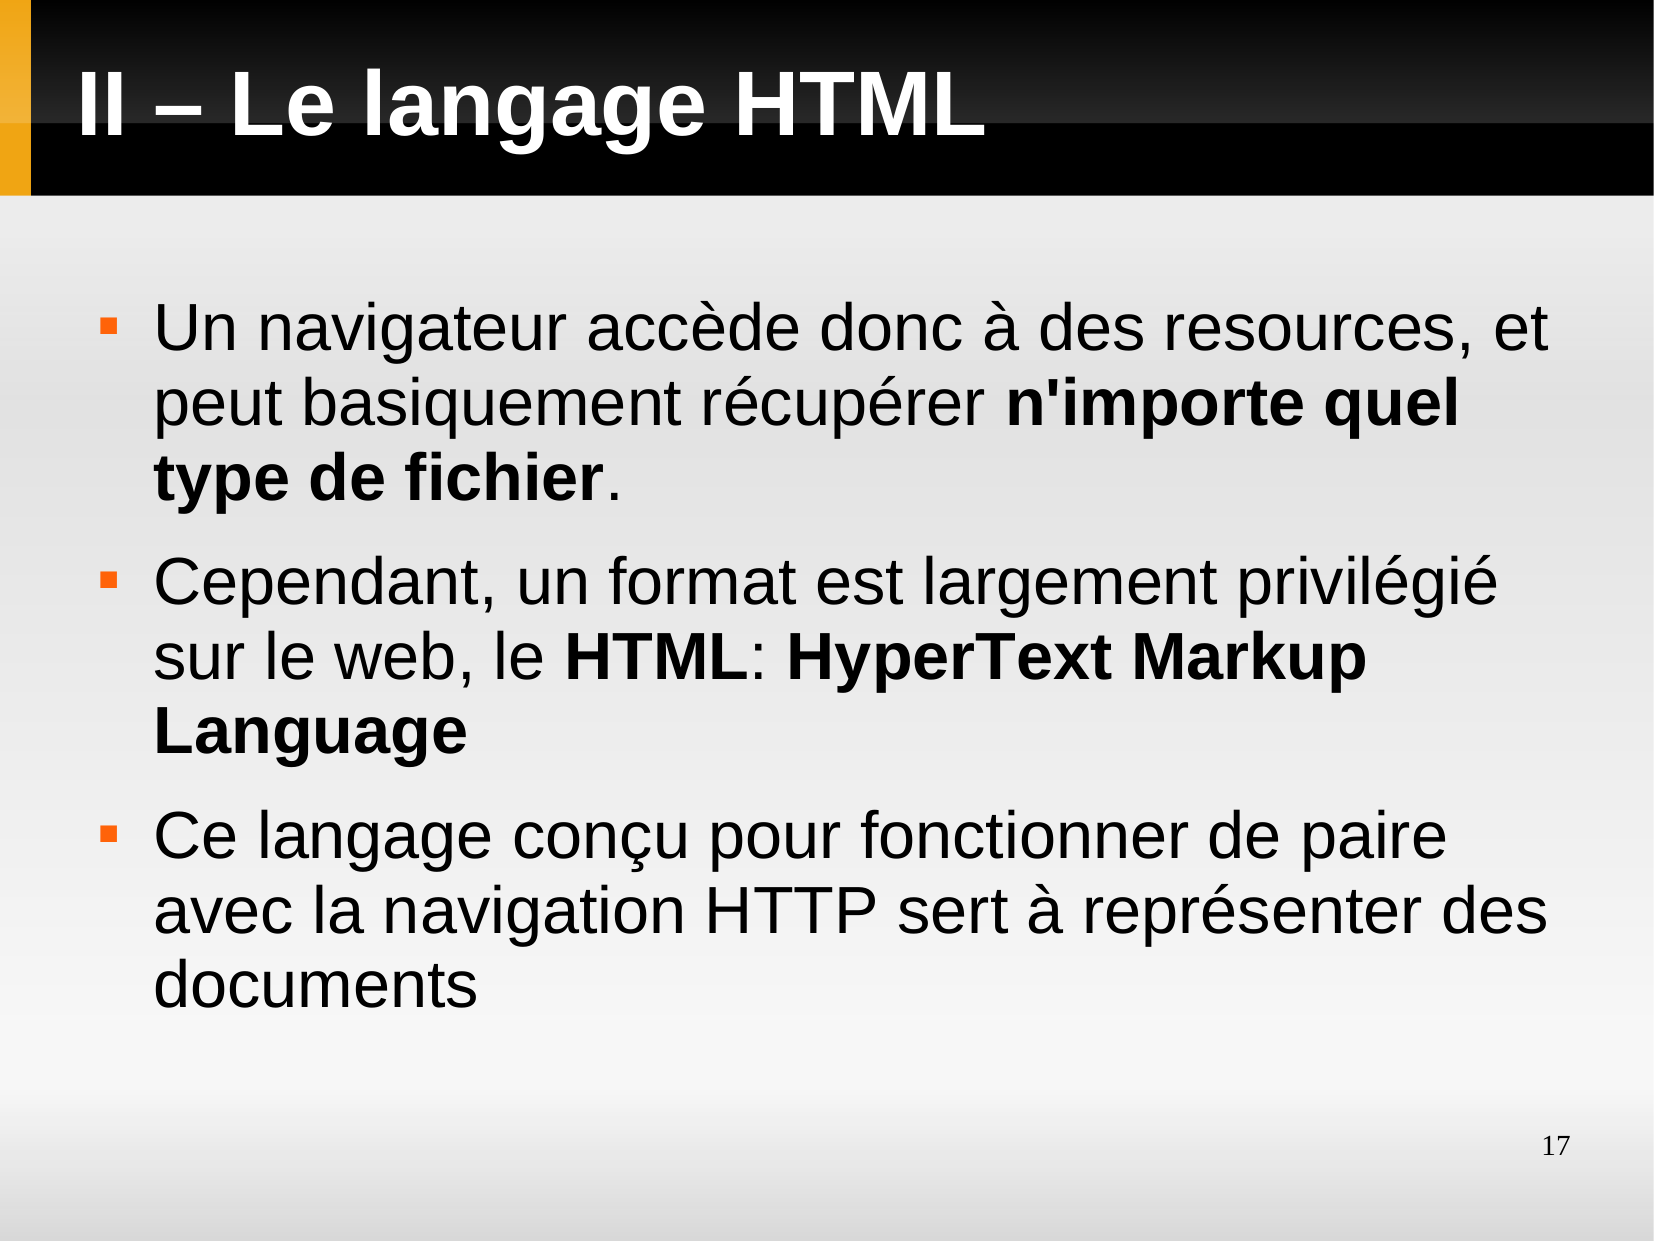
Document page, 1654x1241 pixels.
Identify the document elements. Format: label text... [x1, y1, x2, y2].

title II – Le langage HTML [76, 0, 1565, 208]
list Un navigateur accède donc à des resources, et peut basiquement récupérer n'importe quel type de fichier. Cependant, un format est largement privilégié sur le web, le HTML: HyperText Markup Language Ce langage conçu pour fonctionner de paire avec la navigation HTTP sert à représenter des documents [82, 290, 1571, 1109]
picture [0, 0, 1654, 1241]
